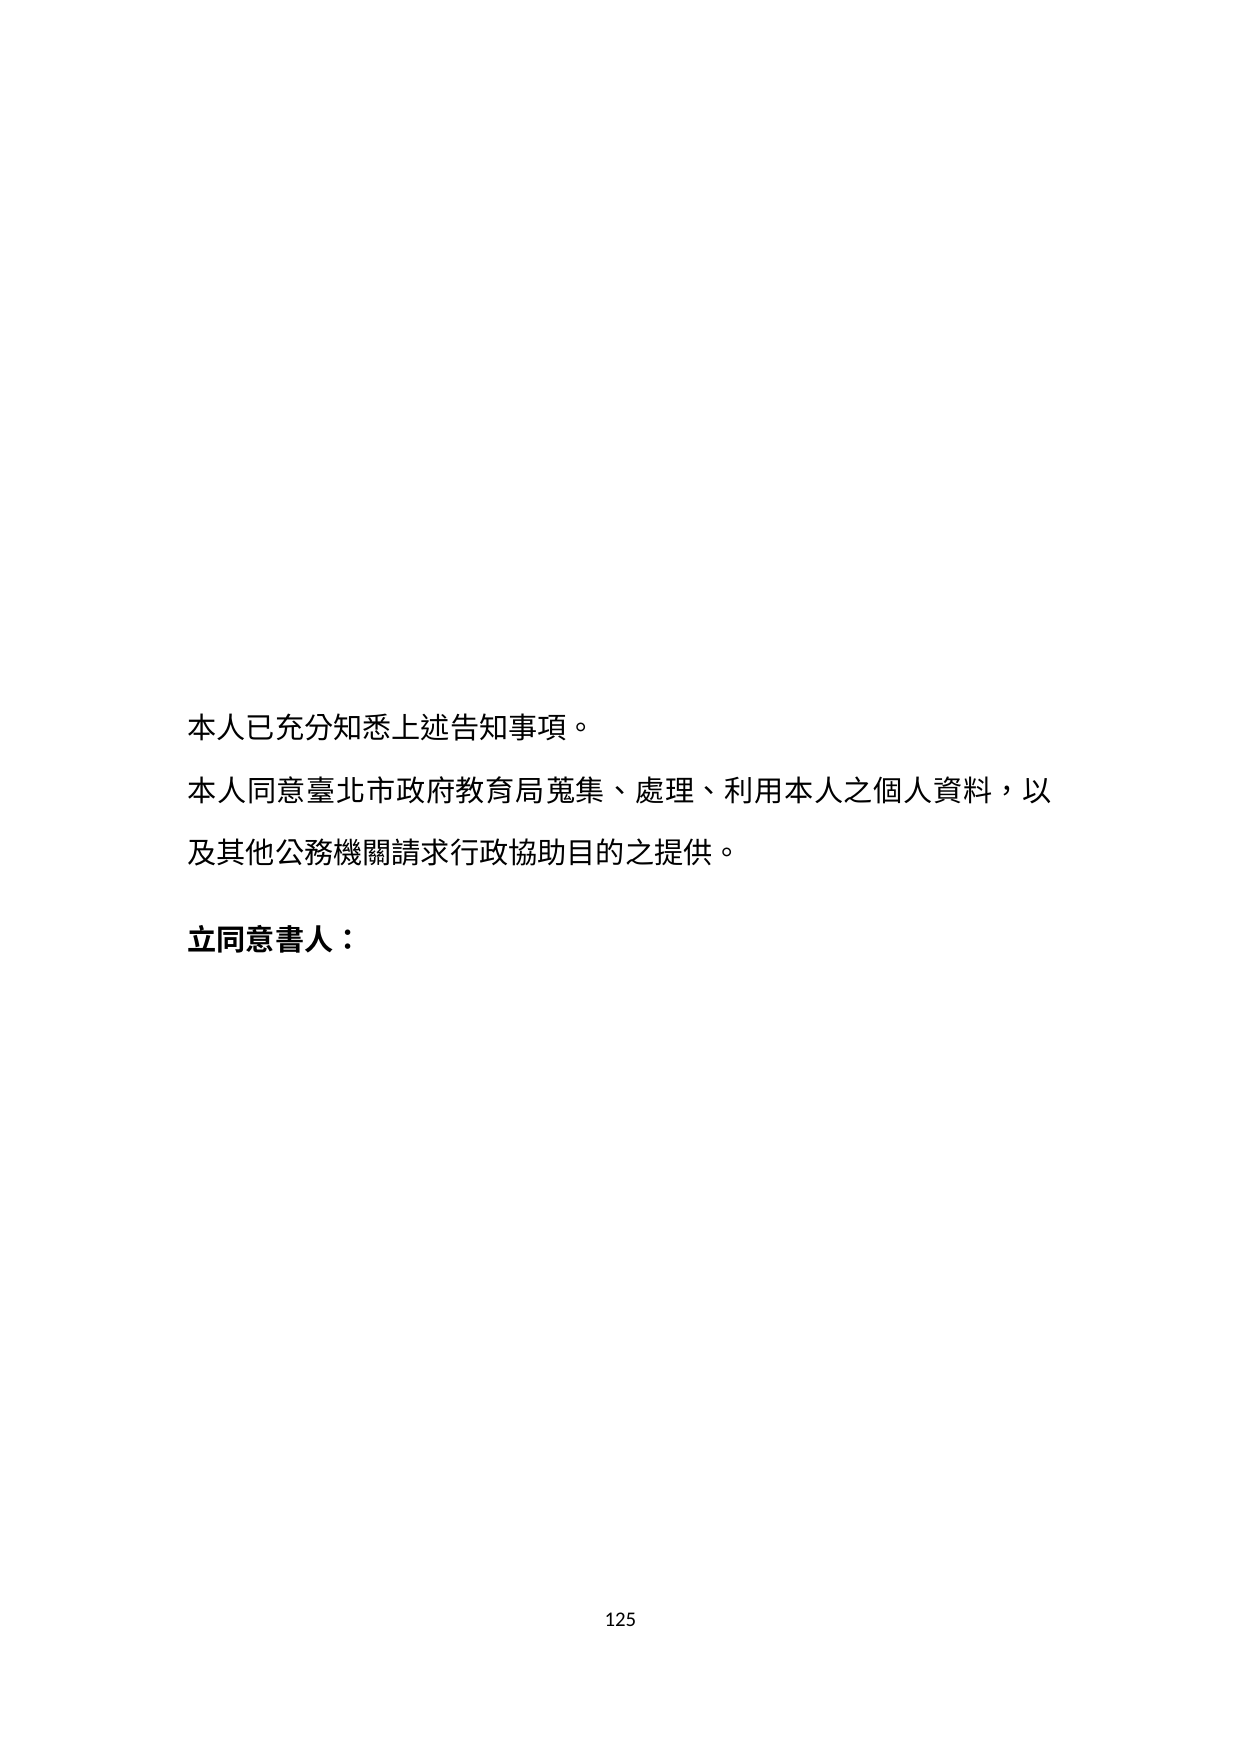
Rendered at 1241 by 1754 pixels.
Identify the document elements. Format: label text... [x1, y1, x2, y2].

text 本人已充分知悉上述告知事項。 [187, 684, 1053, 747]
text 本人同意臺北市政府教育局蒐集、處理、利用本人之個人資料，以及其他公務機關請求行政協助目的之提供。 [187, 747, 1053, 872]
text 立同意書人： [187, 896, 1053, 959]
